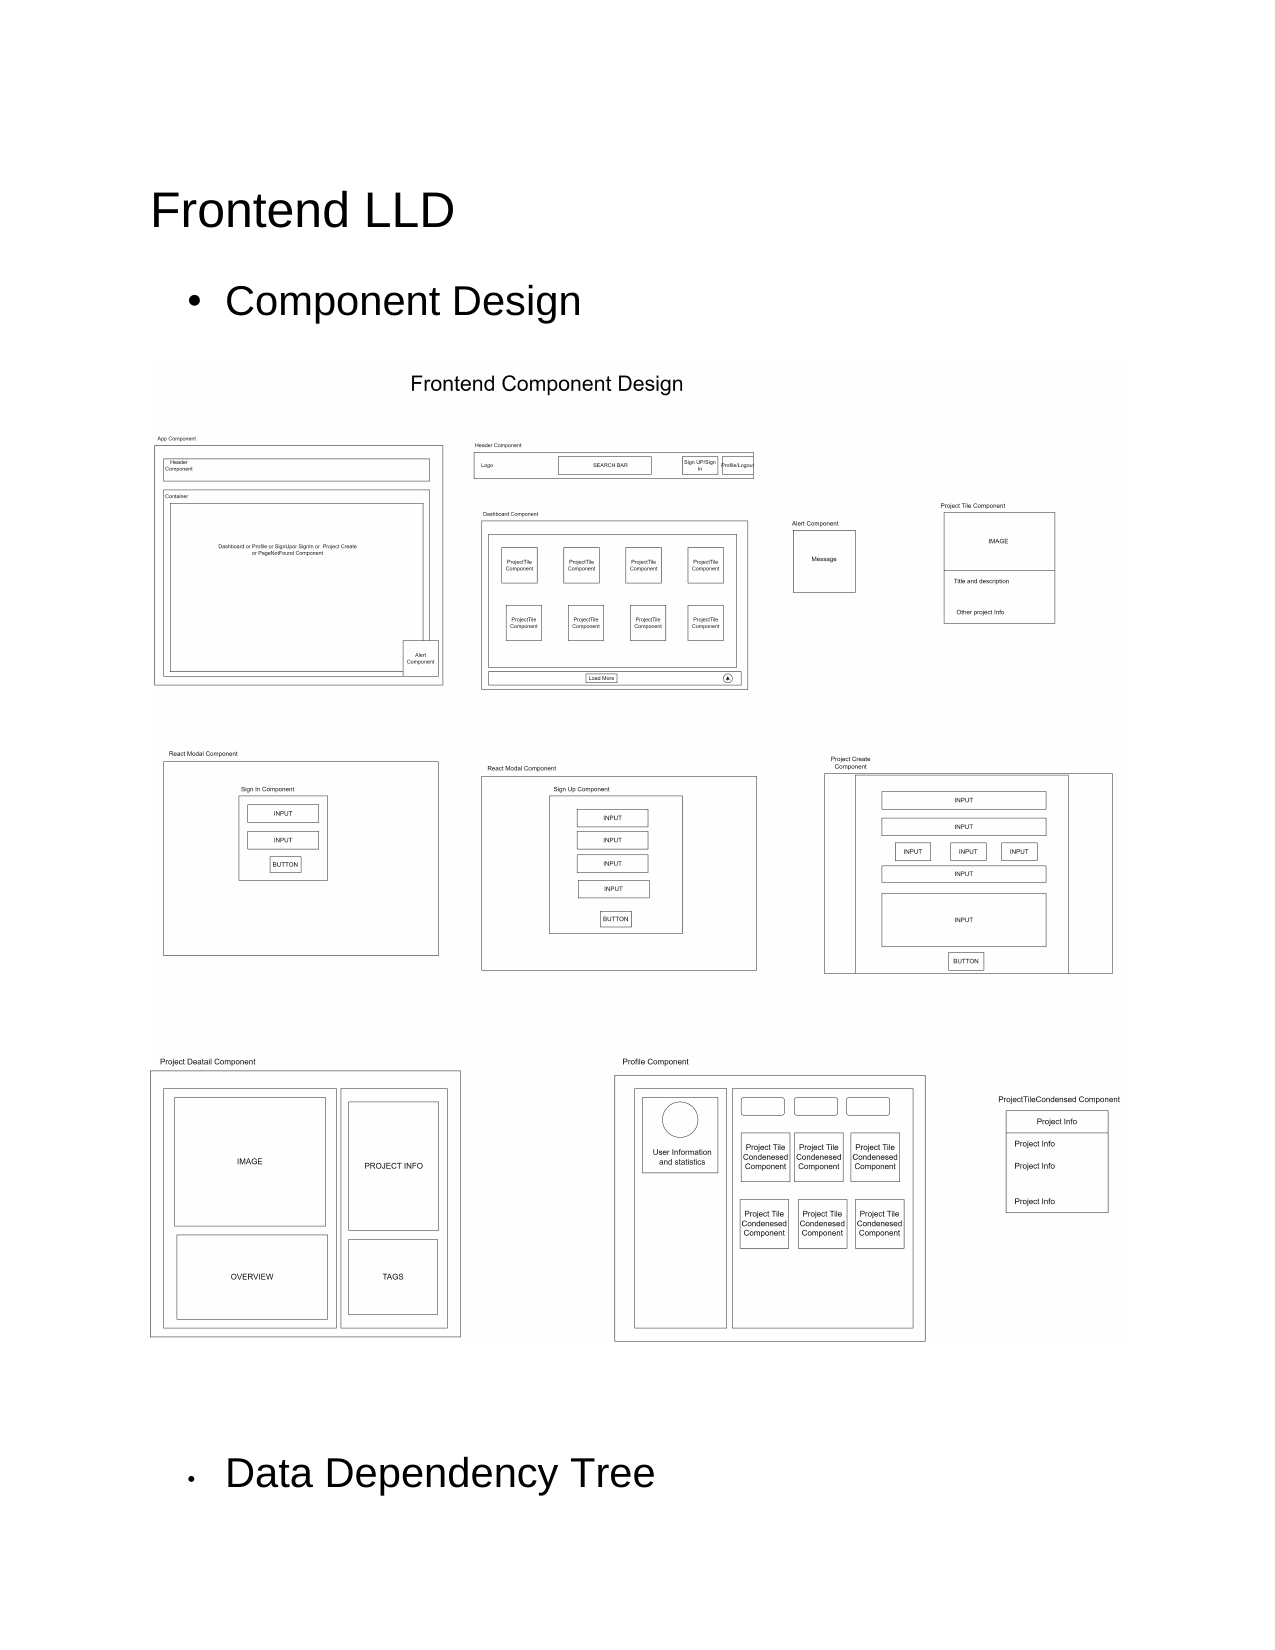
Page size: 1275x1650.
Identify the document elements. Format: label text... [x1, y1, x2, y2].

list Component Design [187, 276, 1125, 324]
picture [150, 362, 1125, 1342]
text Frontend LLD [150, 180, 1125, 238]
list Data Dependency Tree [187, 1440, 1125, 1498]
